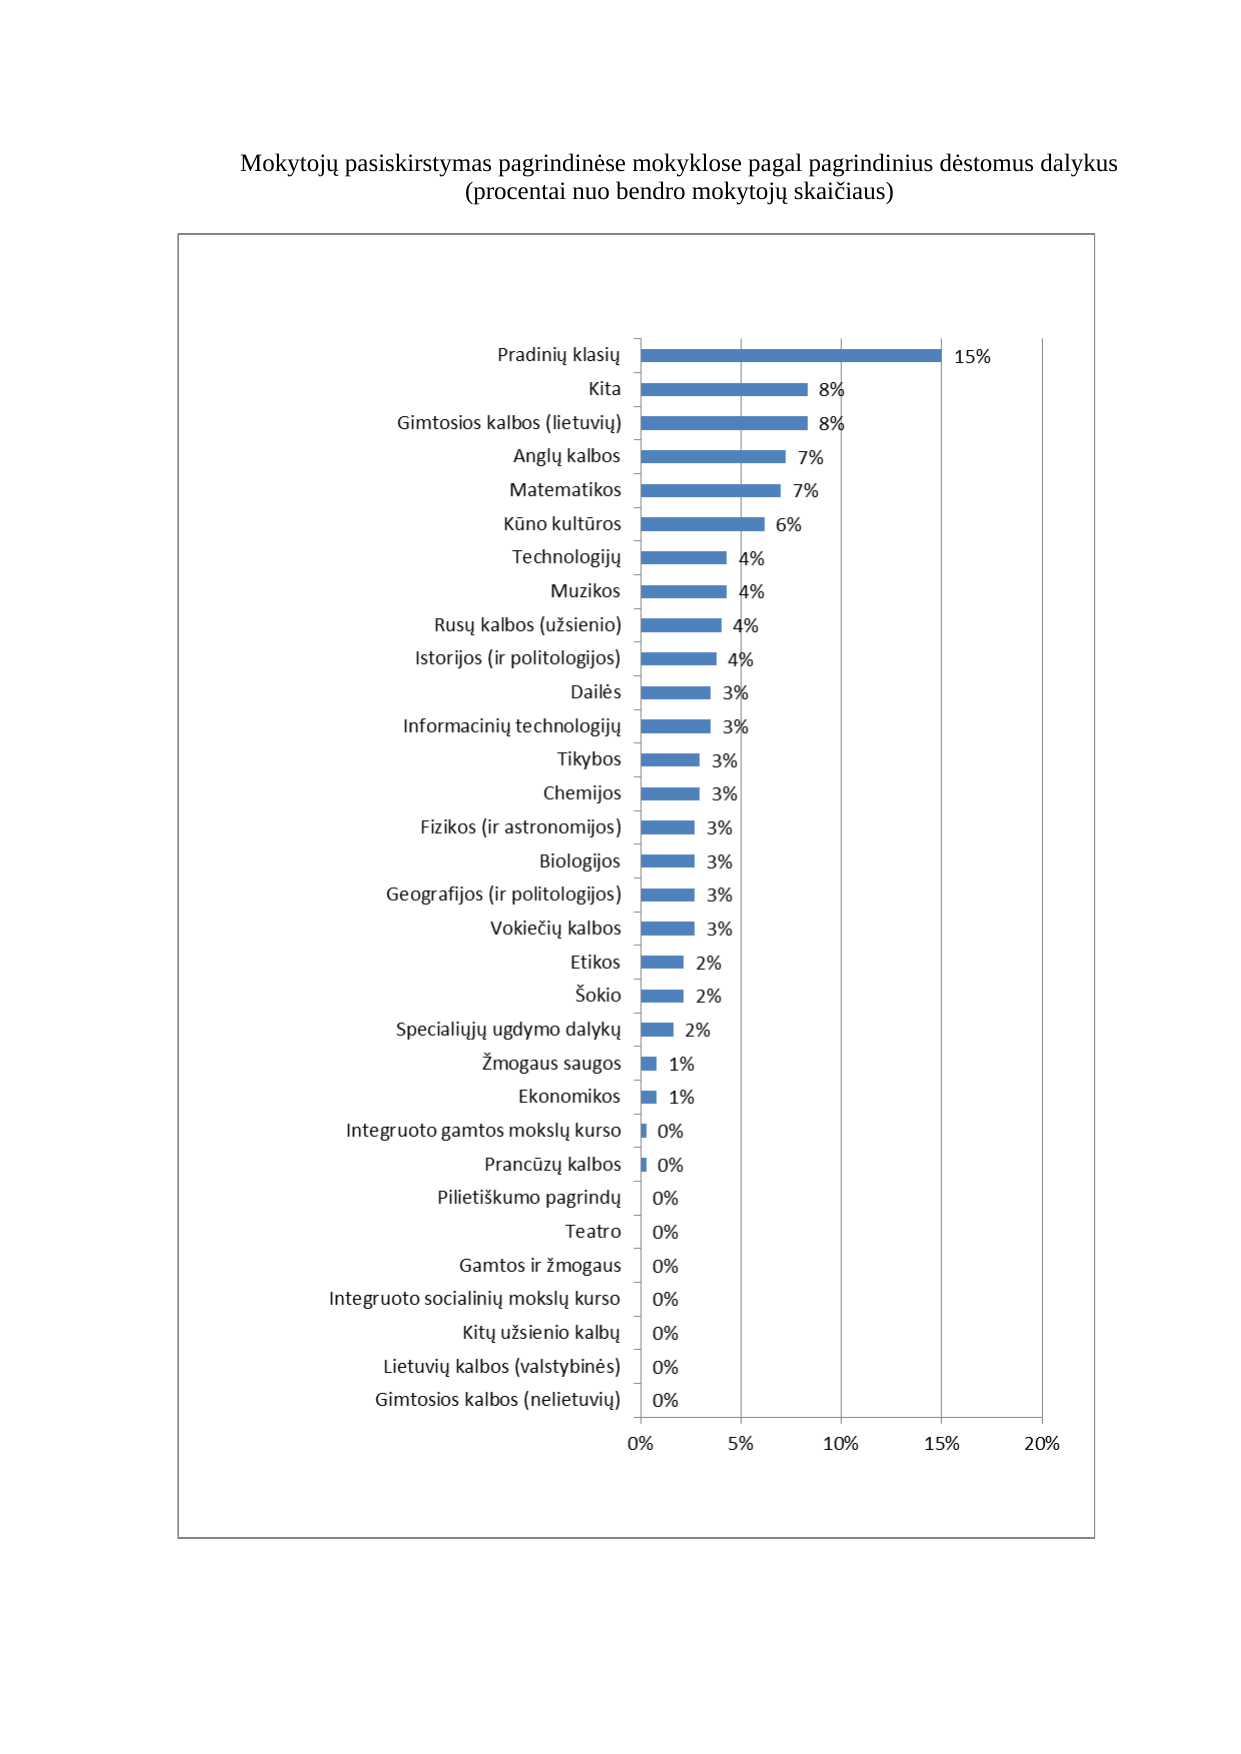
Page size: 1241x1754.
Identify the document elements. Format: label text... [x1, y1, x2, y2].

text Mokytojų pasiskirstymas pagrindinėse mokyklose pagal pagrindinius dėstomus dalykus [177, 148, 1181, 176]
text (procentai nuo bendro mokytojų skaičiaus) [177, 176, 1181, 205]
